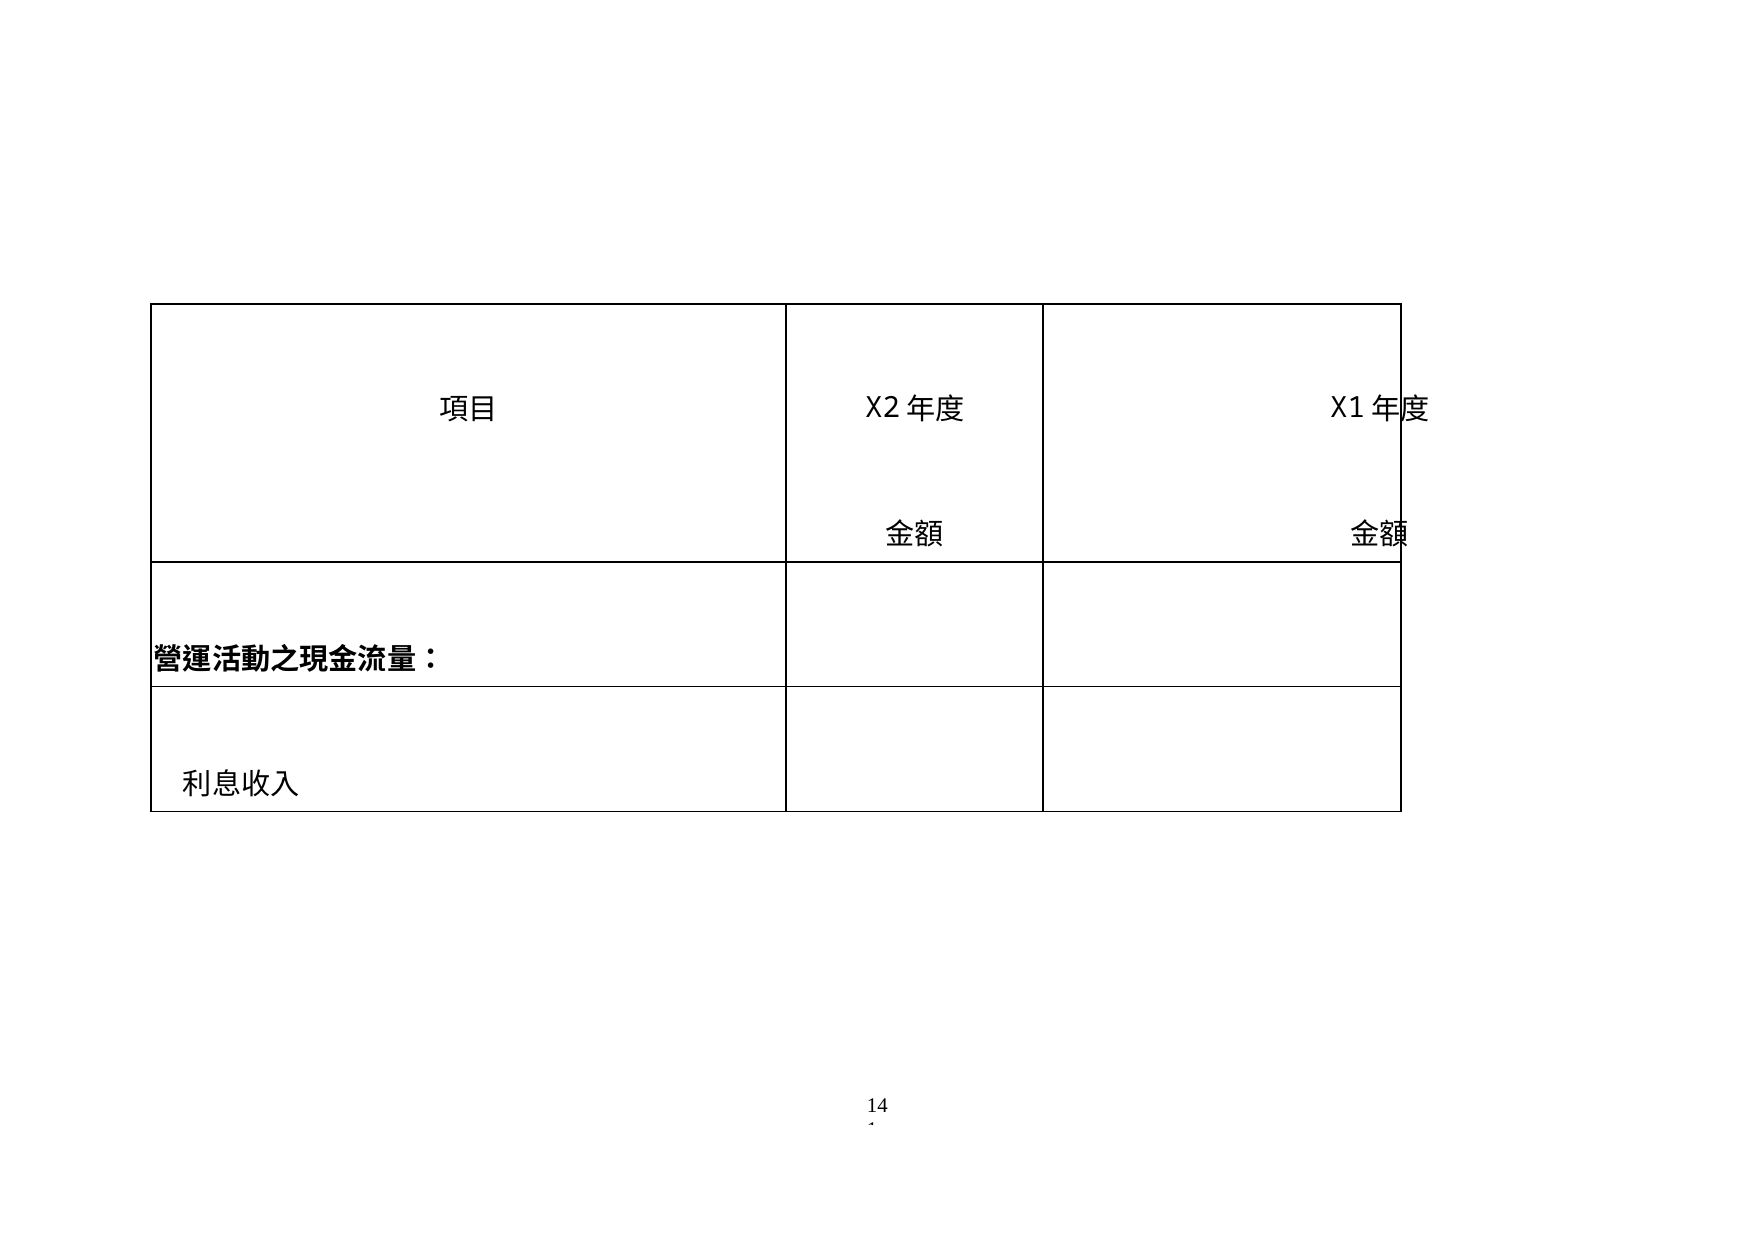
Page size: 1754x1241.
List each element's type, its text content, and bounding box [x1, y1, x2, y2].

table_cell 金額 [1044, 436, 1400, 561]
table_cell [1402, 303, 1468, 812]
table_cell [1468, 303, 1606, 812]
table_cell 營運活動之現金流量： [152, 563, 785, 686]
table_cell X1年度 [1044, 305, 1400, 436]
table_cell [152, 436, 785, 561]
table_cell [787, 563, 1042, 686]
table_cell 利息收入 [152, 687, 785, 811]
table_cell 項目 [152, 305, 785, 436]
table_cell [1044, 687, 1400, 811]
table_cell [1044, 563, 1400, 686]
table_cell X2年度 [787, 305, 1042, 436]
table_cell 金額 [787, 436, 1042, 561]
table_cell [787, 687, 1042, 811]
